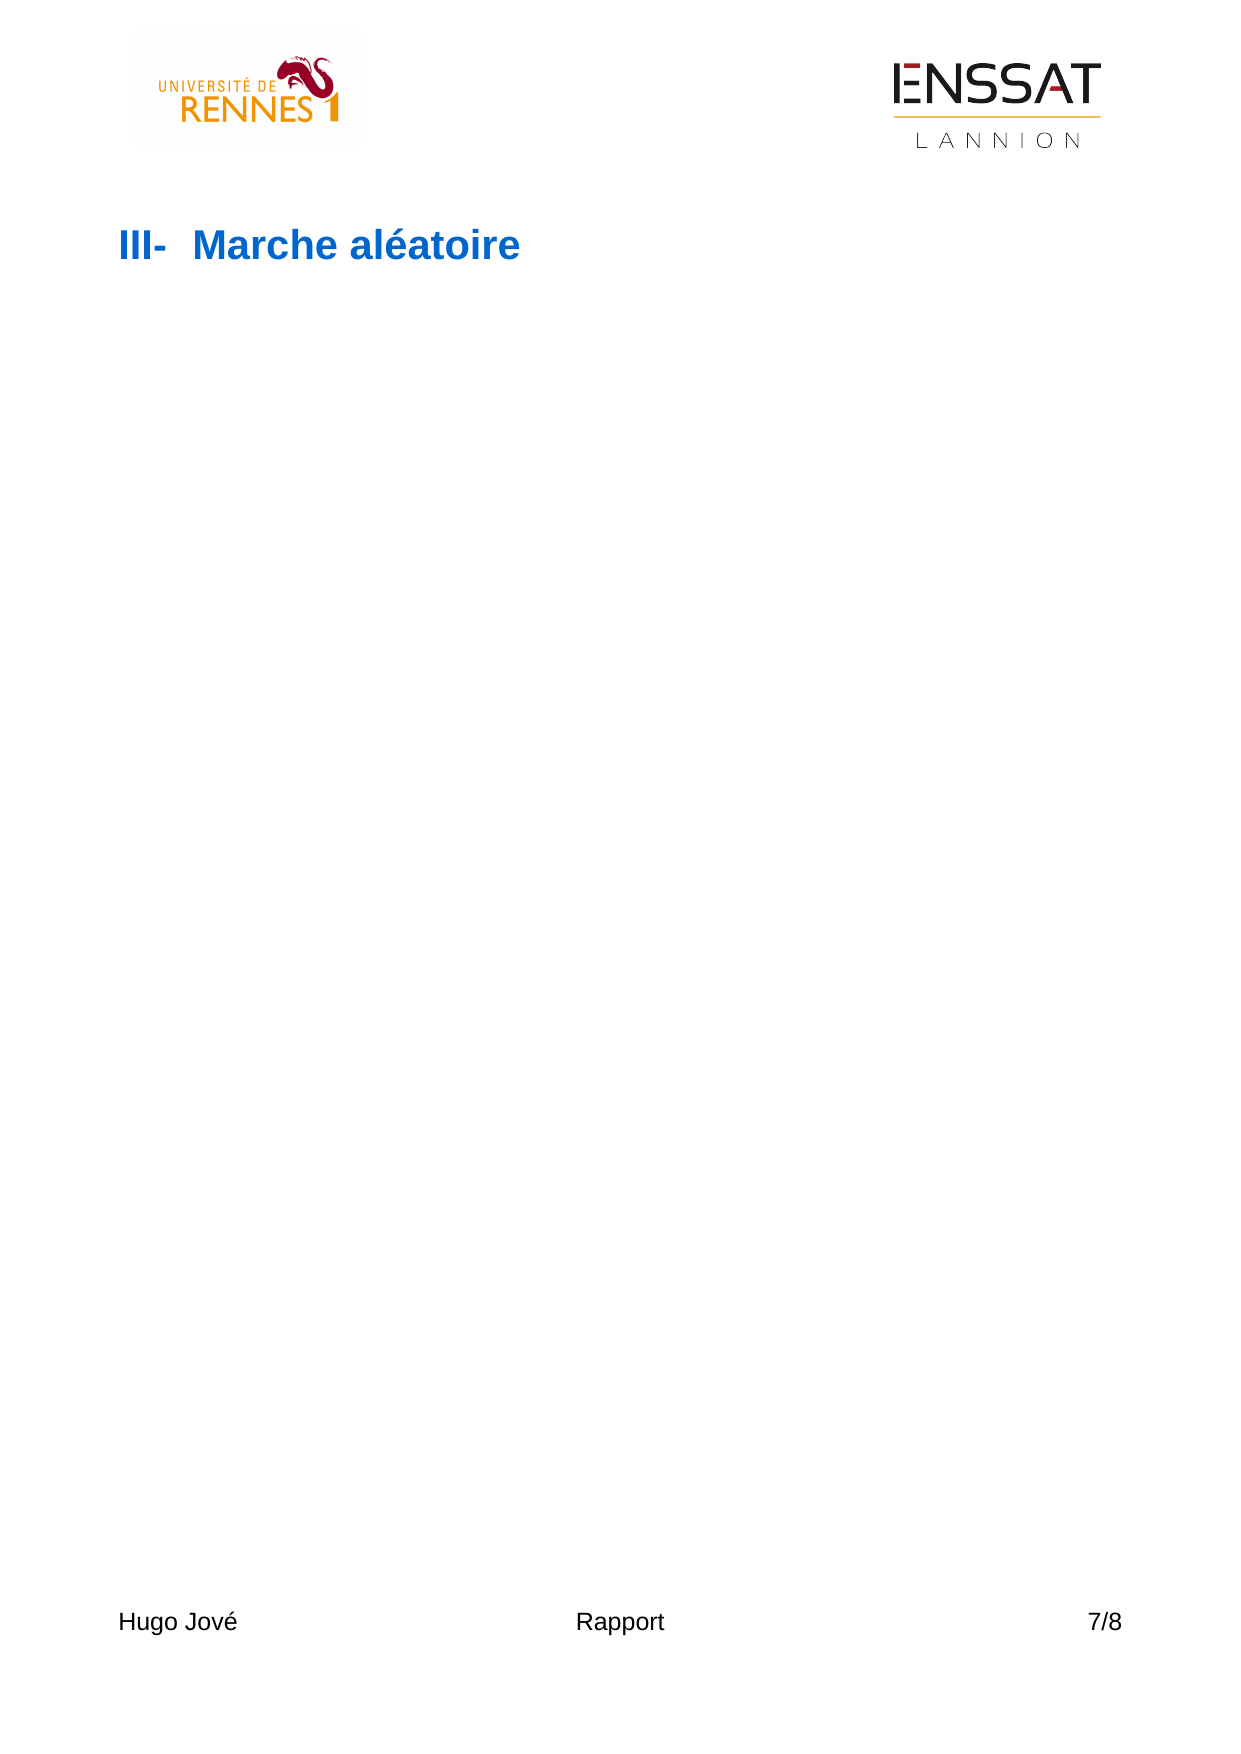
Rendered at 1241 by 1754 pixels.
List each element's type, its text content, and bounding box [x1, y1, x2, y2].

picture [894, 63, 1101, 148]
subtitle Marche aléatoire [118, 221, 1122, 268]
picture [133, 29, 363, 148]
